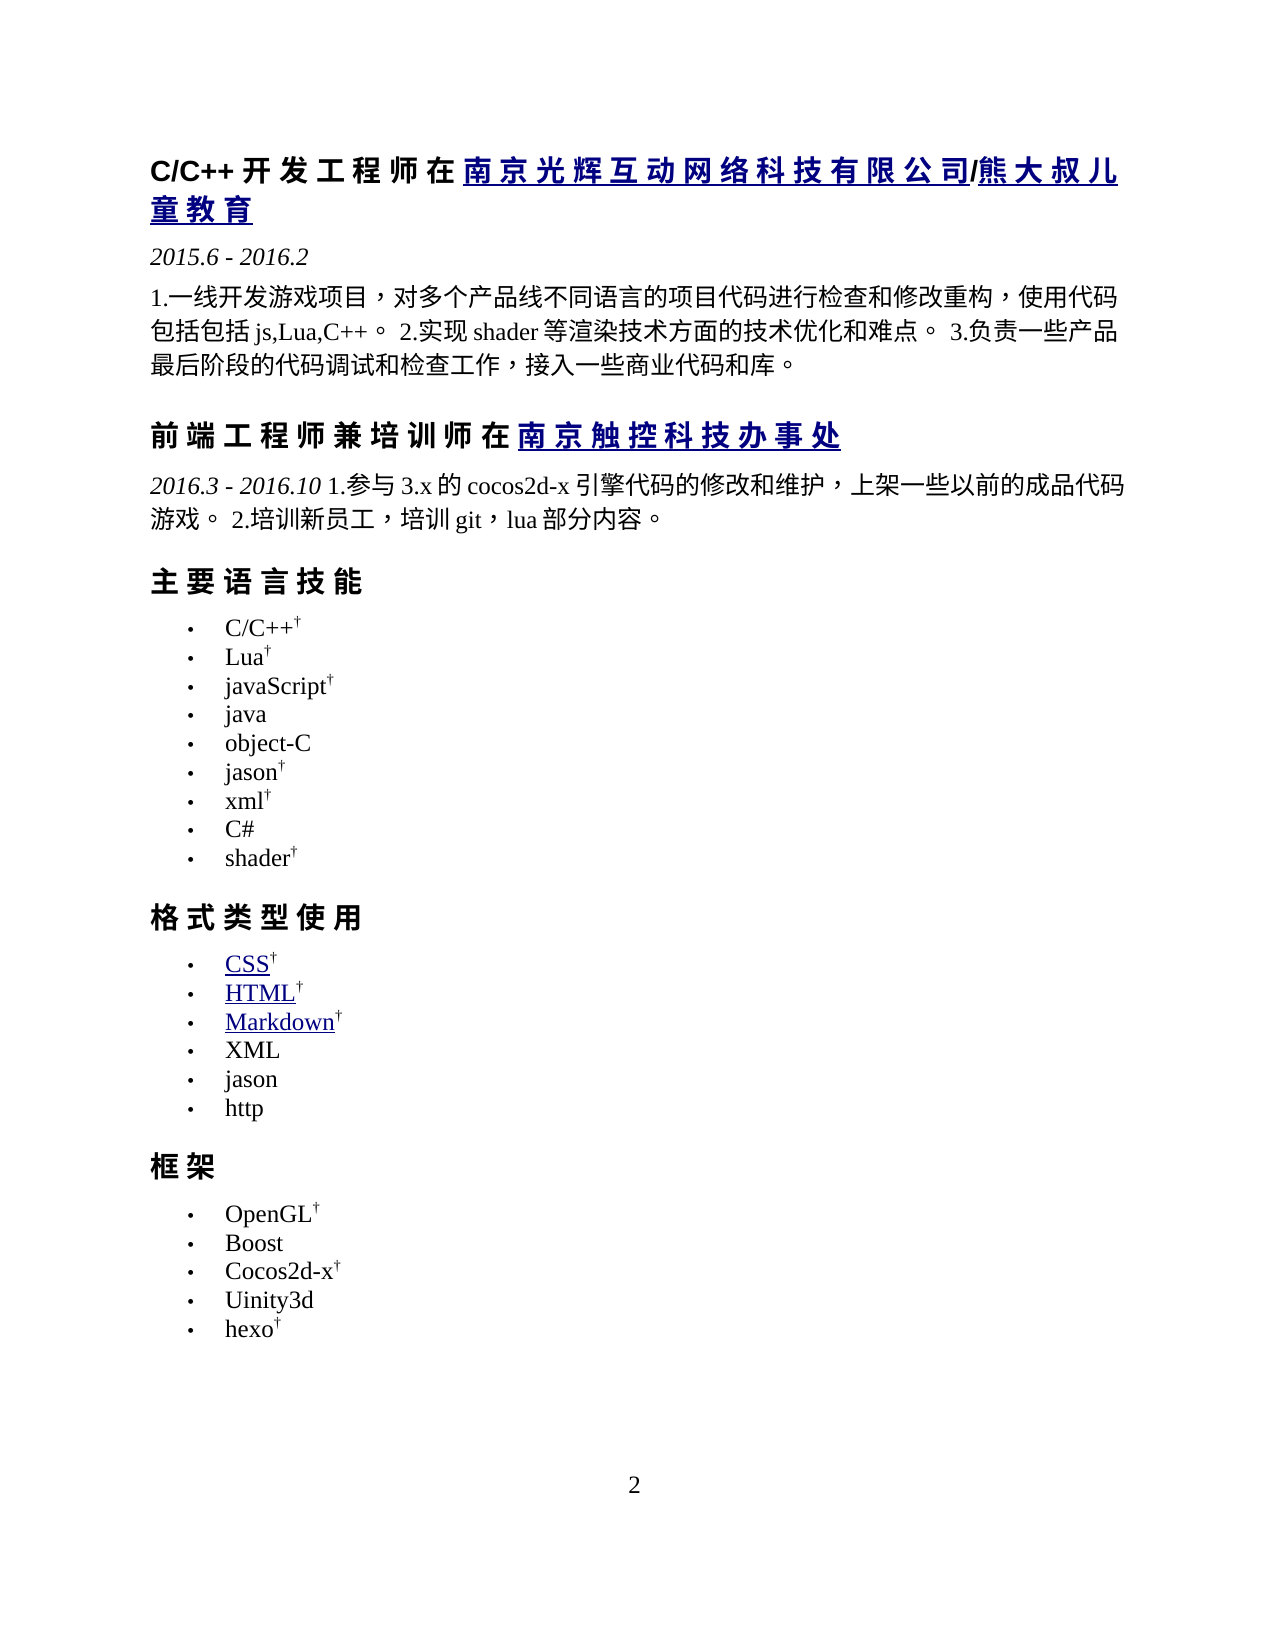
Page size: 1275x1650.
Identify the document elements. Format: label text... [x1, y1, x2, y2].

list jason [187, 1064, 1125, 1093]
list XML [187, 1035, 1125, 1064]
list http [187, 1093, 1125, 1122]
list java [187, 699, 1125, 728]
list shader† [187, 843, 1125, 872]
subtitle C/C++ 开 发 工 程 师 在 南 京 光 辉 互 动 网 络 科 技 有 限 公 司/熊 大 叔 儿 童 教 育 [150, 150, 1125, 229]
list Uinity3d [187, 1285, 1125, 1314]
text 2016.3 - 2016.10 1.参与3.x的cocos2d-x引擎代码的修改和维护，上架一些以前的成品代码游戏。 2.培训新员工，培训git，lua部分内容。 [150, 468, 1125, 536]
list hexo† [187, 1314, 1125, 1343]
list Lua† [187, 642, 1125, 671]
subtitle 框 架 [150, 1147, 1125, 1186]
list Markdown† [187, 1007, 1125, 1035]
subtitle 格 式 类 型 使 用 [150, 897, 1125, 937]
list javaScript† [187, 671, 1125, 699]
text 1.一线开发游戏项目，对多个产品线不同语言的项目代码进行检查和修改重构，使用代码包括包括js,Lua,C++。 2.实现shader等渲染技术方面的技术优化和难点。 3.负责一些产品最后阶段的代码调试和检查工作，接入一些商业代码和库。 [150, 279, 1125, 382]
subtitle 前 端 工 程 师 兼 培 训 师 在 南 京 触 控 科 技 办 事 处 [150, 416, 1125, 455]
list CSS† [187, 949, 1125, 978]
text 2015.6 - 2016.2 [150, 242, 1125, 271]
list HTML† [187, 978, 1125, 1007]
subtitle 主 要 语 言 技 能 [150, 561, 1125, 601]
list OpenGL† [187, 1199, 1125, 1228]
list C/C++† [187, 613, 1125, 642]
list Boost [187, 1228, 1125, 1256]
list Cocos2d-x† [187, 1256, 1125, 1285]
list C# [187, 814, 1125, 843]
list jason† [187, 757, 1125, 786]
list object-C [187, 728, 1125, 757]
list xml† [187, 786, 1125, 814]
